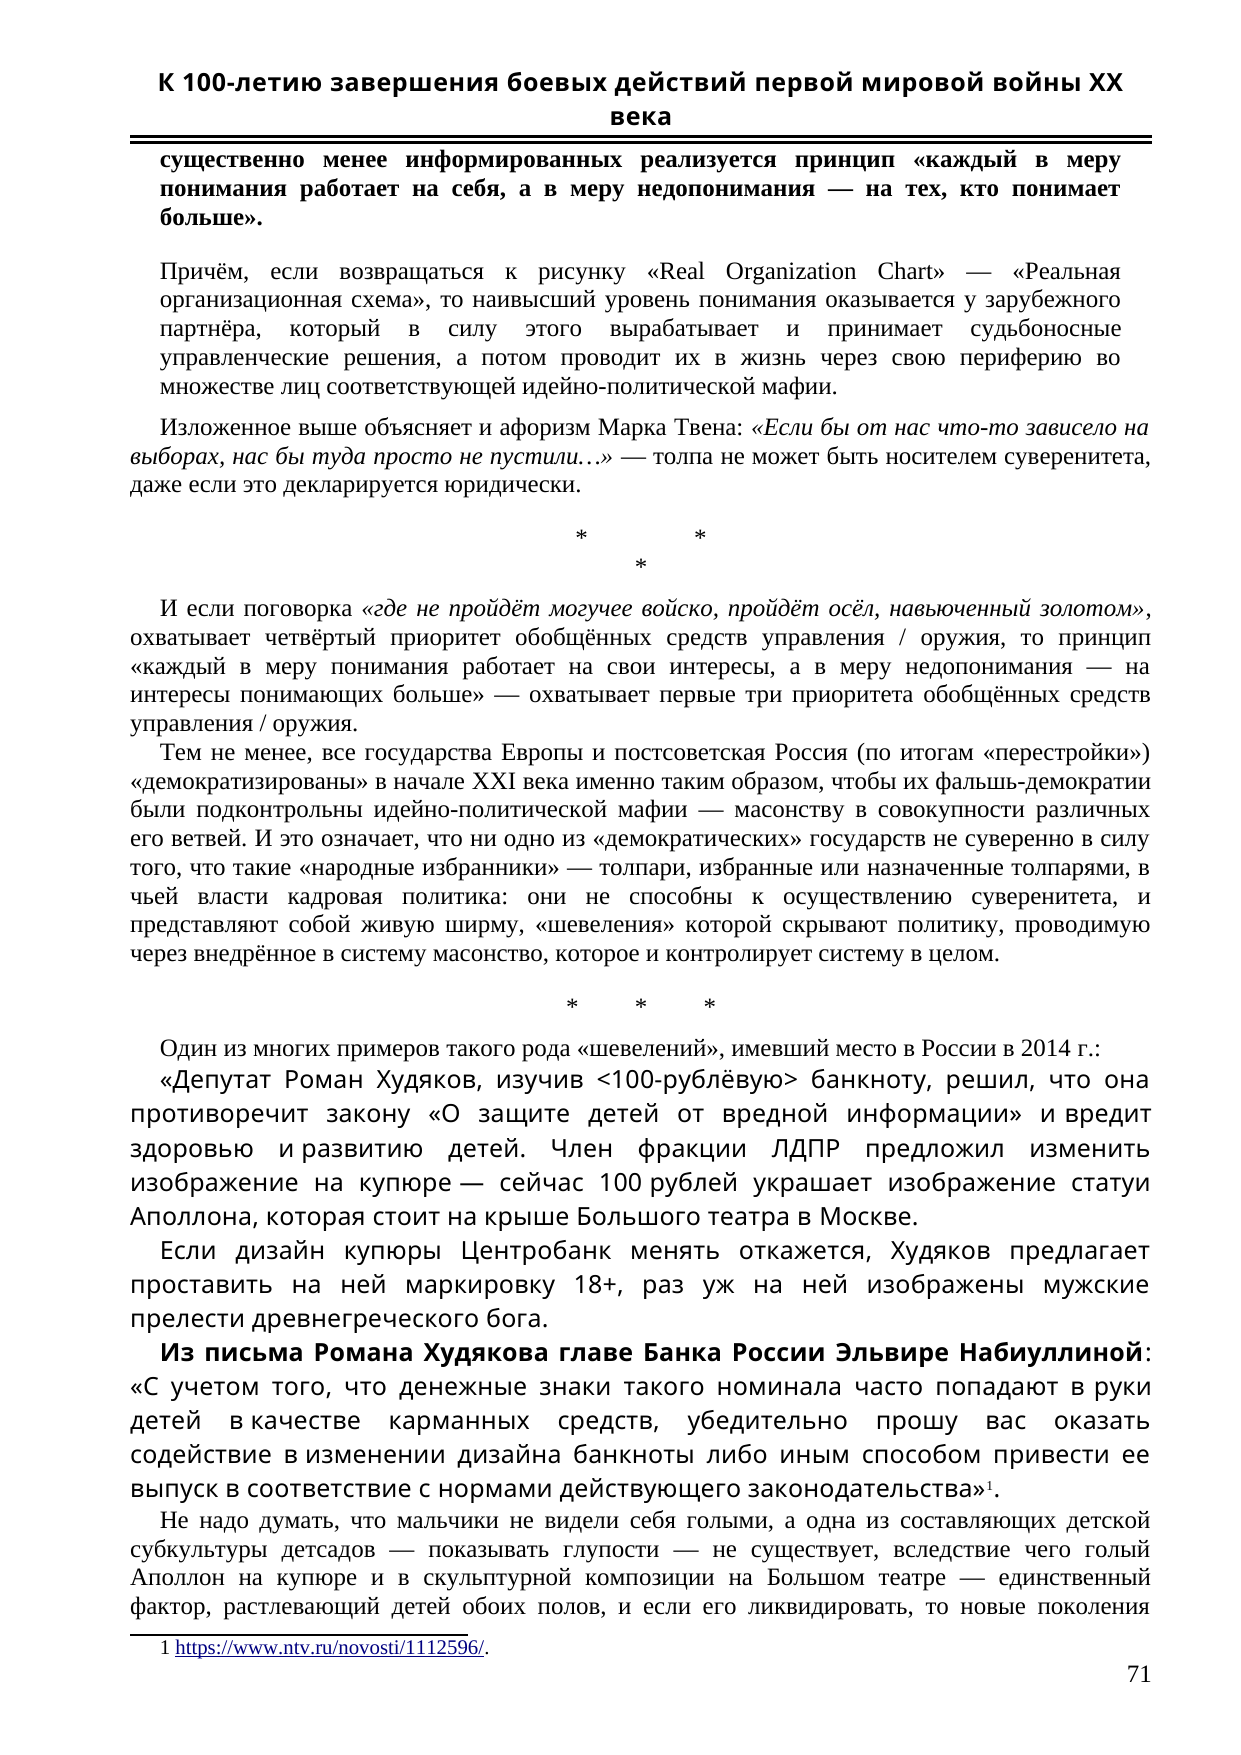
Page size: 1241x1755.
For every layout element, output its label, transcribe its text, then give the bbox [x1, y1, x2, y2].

text https://www.ntv.ru/novosti/1112596/. [130, 1635, 1152, 1659]
text Из письма Романа Худякова главе Банка России Эльвире Набиуллиной: «С учетом того, что денежные знаки такого номинала часто попадают в руки детей в качестве карманных средств, убедительно прошу вас оказать содействие в изменении дизайна банкноты либо иным способом привести ее выпуск в соответствие с нормами действующего законодательства». [130, 1334, 1152, 1505]
text Причём, если возвращаться к рисунку «Real Organization Chart» — «Реальная организационная схема», то наивысший уровень понимания оказывается у зарубежного партнёра, который в силу этого вырабатывает и принимает судьбоносные управленческие решения, а потом проводит их в жизнь через свою периферию во множестве лиц соответствующей идейно-политической мафии. [159, 256, 1122, 399]
text Изложенное выше объясняет и афоризм Марка Твена: «Если бы от нас что-то зависело на выборах, нас бы туда просто не пустили…» — толпа не может быть носителем суверенитета, даже если это декларируется юридически. [130, 412, 1152, 498]
text * * * [130, 523, 1152, 581]
text Если дизайн купюры Центробанк менять откажется, Худяков предлагает проставить на ней маркировку 18+, раз уж на ней изображены мужские прелести древнегреческого бога. [130, 1232, 1152, 1334]
text Тем не менее, все государства Европы и постсоветская Россия (по итогам «перестройки») «демократизированы» в начале XXI века именно таким образом, чтобы их фальшь-демократии были подконтрольны идейно-политической мафии — масонству в совокупности различных его ветвей. И это означает, что ни одно из «демократических» государств не суверенно в силу того, что такие «народные избранники» — толпари, избранные или назначенные толпарями, в чьей власти кадровая политика: они не способны к осуществлению суверенитета, и представляют собой живую ширму, «шевеления» которой скрывают политику, проводимую через внедрённое в систему масонство, которое и контролирует систему в целом. [130, 737, 1152, 967]
text существенно менее информированных реализуется принцип «каждый в меру понимания работает на себя, а в меру недопонимания — на тех, кто понимает больше». [159, 144, 1122, 231]
text * * * [130, 992, 1152, 1021]
text «Депутат Роман Худяков, изучив <100-рублёвую> банкноту, решил, что она противоречит закону «О защите детей от вредной информации» и вредит здоровью и развитию детей. Член фракции ЛДПР предложил изменить изображение на купюре — сейчас 100 рублей украшает изображение статуи Аполлона, которая стоит на крыше Большого театра в Москве. [130, 1062, 1152, 1232]
text Не надо думать, что мальчики не видели себя голыми, а одна из составляющих детской субкультуры детсадов — показывать глупости — не существует, вследствие чего голый Аполлон на купюре и в скульптурной композиции на Большом театре — единственный фактор, растлевающий детей обоих полов, и если его ликвидировать, то новые поколения [130, 1505, 1152, 1620]
text Один из многих примеров такого рода «шевелений», имевший место в России в 2014 г.: [130, 1033, 1152, 1062]
text И если поговорка «где не пройдёт могучее войско, пройдёт осёл, навьюченный золотом», охватывает четвёртый приоритет обобщённых средств управления / оружия, то принцип «каждый в меру понимания работает на свои интересы, а в меру недопонимания — на интересы понимающих больше» — охватывает первые три приоритета обобщённых средств управления / оружия. [130, 593, 1152, 737]
